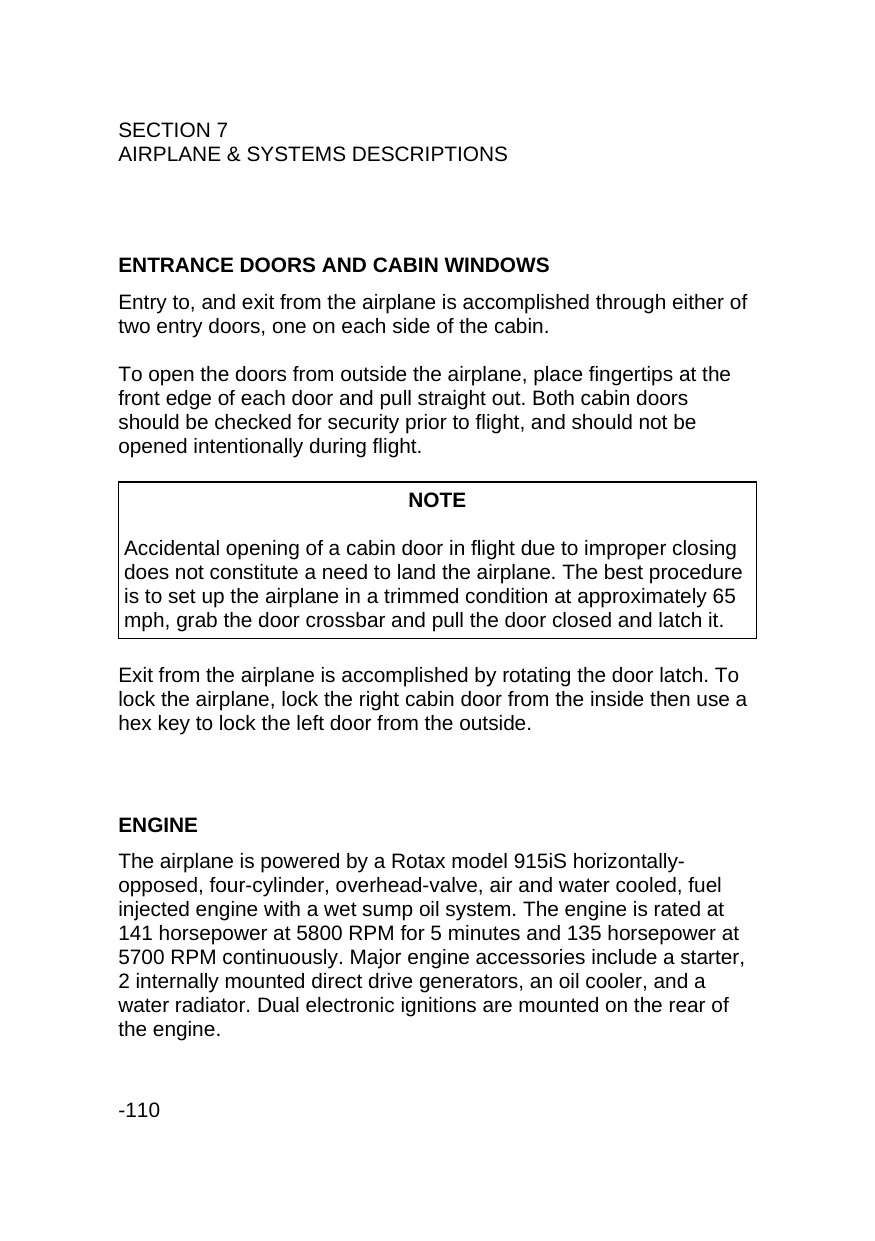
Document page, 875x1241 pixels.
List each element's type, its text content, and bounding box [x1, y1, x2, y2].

subtitle ENTRANCE DOORS AND CABIN WINDOWS [118, 253, 756, 277]
table_header NOTE Accidental opening of a cabin door in flight due to improper closing does not constitute a need to land the airplane. The best procedure is to set up the airplane in a trimmed condition at approximately 65 mph, grab the door crossbar and pull the door closed and latch it. [119, 483, 756, 638]
text To open the doors from outside the airplane, place fingertips at the front edge of each door and pull straight out. Both cabin doors should be checked for security prior to flight, and should not be opened intentionally during flight. [118, 362, 756, 457]
text The airplane is powered by a Rotax model 915iS horizontally-opposed, four-cylinder, overhead-valve, air and water cooled, fuel injected engine with a wet sump oil system. The engine is rated at 141 horsepower at 5800 RPM for 5 minutes and 135 horsepower at 5700 RPM continuously. Major engine accessories include a starter, 2 internally mounted direct drive generators, an oil cooler, and a water radiator. Dual electronic ignitions are mounted on the rear of the engine. [118, 849, 756, 1041]
text Exit from the airplane is accomplished by rotating the door latch. To lock the airplane, lock the right cabin door from the inside then use a hex key to lock the left door from the outside. [118, 663, 756, 734]
subtitle ENGINE [118, 813, 756, 837]
text Entry to, and exit from the airplane is accomplished through either of two entry doors, one on each side of the cabin. [118, 290, 756, 338]
